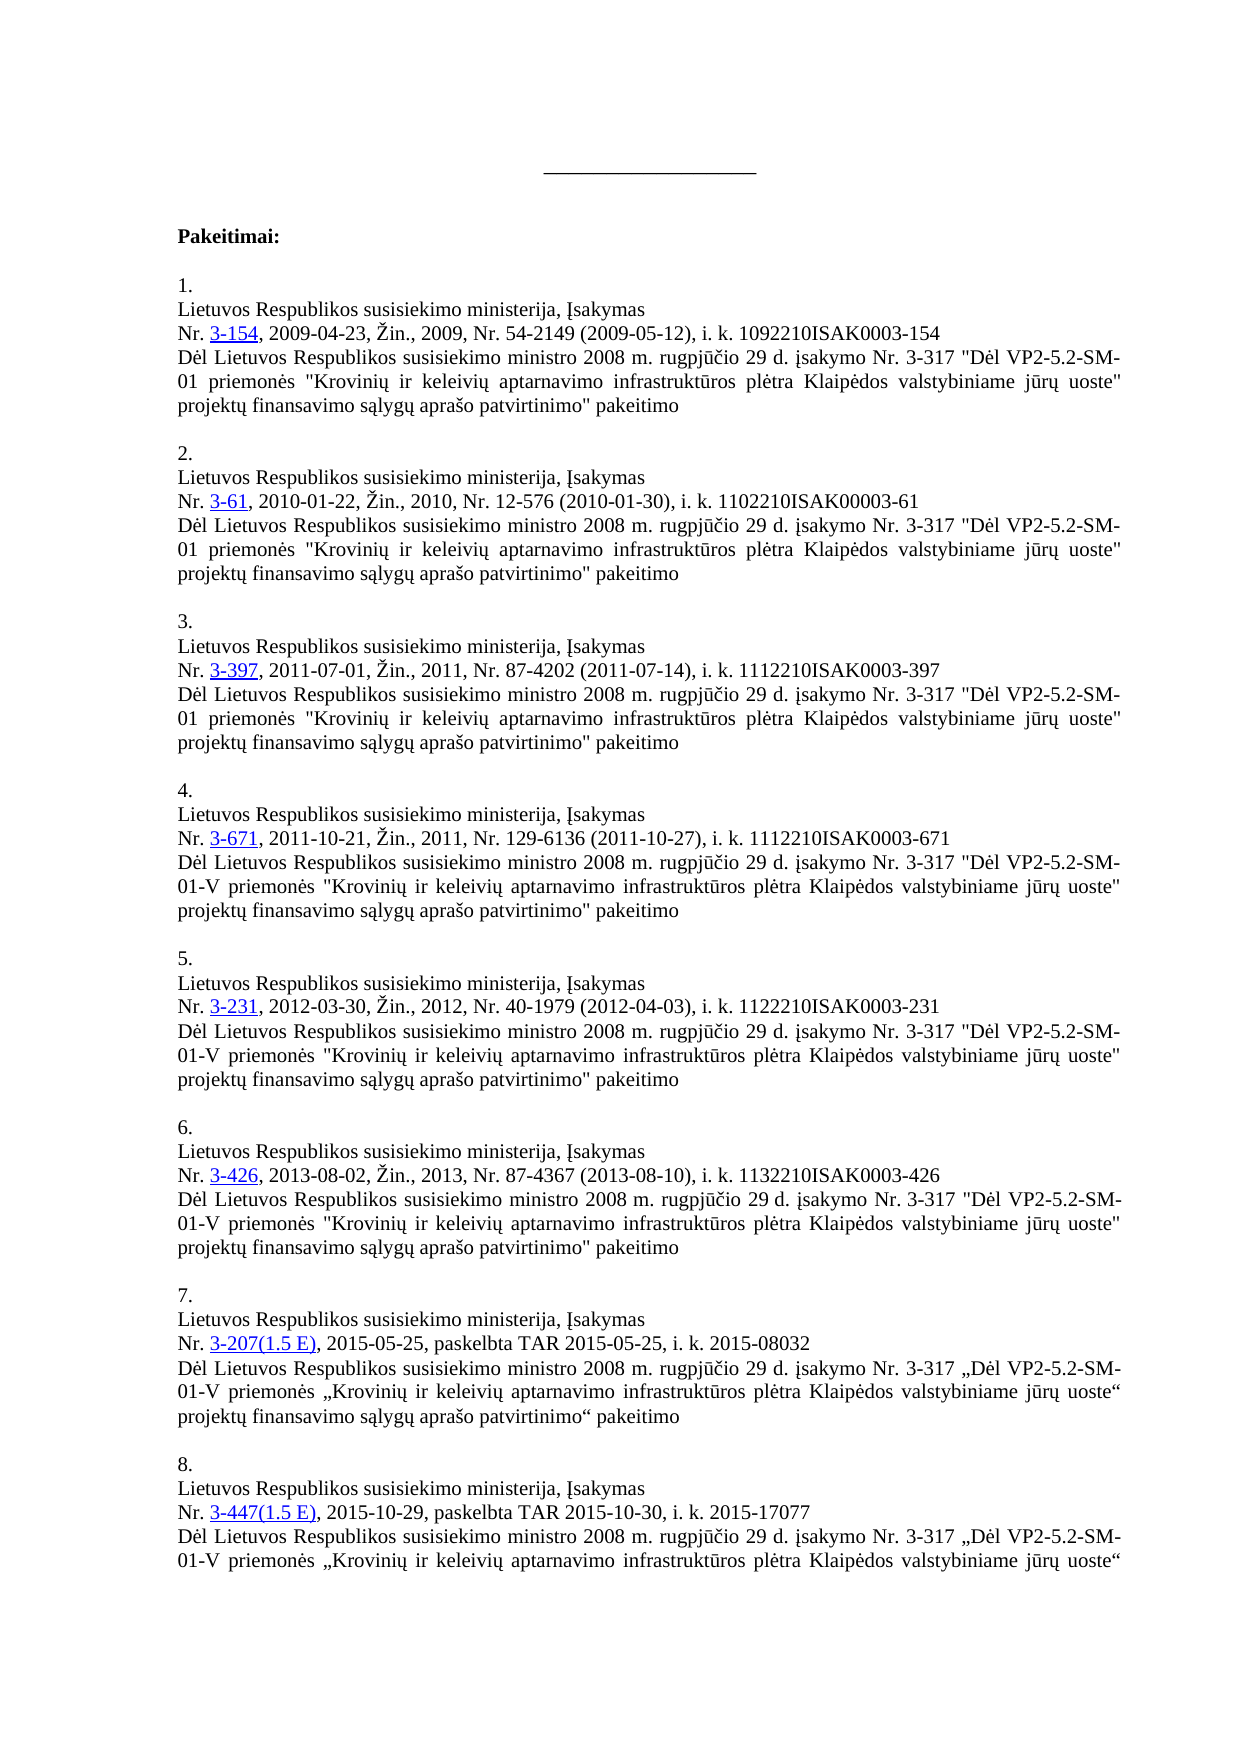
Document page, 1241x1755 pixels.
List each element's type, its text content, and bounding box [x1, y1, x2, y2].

text 7. [177, 1283, 1122, 1307]
text 8. [177, 1452, 1122, 1476]
text 5. [177, 946, 1122, 970]
text 4. [177, 778, 1122, 802]
text Nr. 3-671, 2011-10-21, Žin., 2011, Nr. 129-6136 (2011-10-27), i. k. 1112210ISAK0003-671 [177, 826, 1122, 850]
text Lietuvos Respublikos susisiekimo ministerija, Įsakymas [177, 1476, 1122, 1500]
text 3. [177, 609, 1122, 633]
text Dėl Lietuvos Respublikos susisiekimo ministro 2008 m. rugpjūčio 29 d. įsakymo Nr. 3-317 „Dėl VP2-5.2-SM-01-V priemonės „Krovinių ir keleivių aptarnavimo infrastruktūros plėtra Klaipėdos valstybiniame jūrų uoste“ projektų finansavimo sąlygų aprašo patvirtinimo“ pakeitimo [177, 1355, 1122, 1428]
text Nr. 3-426, 2013-08-02, Žin., 2013, Nr. 87-4367 (2013-08-10), i. k. 1132210ISAK0003-426 [177, 1163, 1122, 1187]
text Dėl Lietuvos Respublikos susisiekimo ministro 2008 m. rugpjūčio 29 d. įsakymo Nr. 3-317 "Dėl VP2-5.2-SM-01-V priemonės "Krovinių ir keleivių aptarnavimo infrastruktūros plėtra Klaipėdos valstybiniame jūrų uoste" projektų finansavimo sąlygų aprašo patvirtinimo" pakeitimo [177, 850, 1122, 922]
text Lietuvos Respublikos susisiekimo ministerija, Įsakymas [177, 465, 1122, 489]
text 2. [177, 441, 1122, 465]
text Dėl Lietuvos Respublikos susisiekimo ministro 2008 m. rugpjūčio 29 d. įsakymo Nr. 3-317 „Dėl VP2-5.2-SM-01-V priemonės „Krovinių ir keleivių aptarnavimo infrastruktūros plėtra Klaipėdos valstybiniame jūrų uoste“ [177, 1524, 1122, 1572]
text Dėl Lietuvos Respublikos susisiekimo ministro 2008 m. rugpjūčio 29 d. įsakymo Nr. 3-317 "Dėl VP2-5.2-SM-01 priemonės "Krovinių ir keleivių aptarnavimo infrastruktūros plėtra Klaipėdos valstybiniame jūrų uoste" projektų finansavimo sąlygų aprašo patvirtinimo" pakeitimo [177, 513, 1122, 585]
text Nr. 3-154, 2009-04-23, Žin., 2009, Nr. 54-2149 (2009-05-12), i. k. 1092210ISAK0003-154 [177, 321, 1122, 345]
text Nr. 3-207(1.5 E), 2015-05-25, paskelbta TAR 2015-05-25, i. k. 2015-08032 [177, 1331, 1122, 1355]
text Lietuvos Respublikos susisiekimo ministerija, Įsakymas [177, 802, 1122, 826]
text Dėl Lietuvos Respublikos susisiekimo ministro 2008 m. rugpjūčio 29 d. įsakymo Nr. 3-317 "Dėl VP2-5.2-SM-01 priemonės "Krovinių ir keleivių aptarnavimo infrastruktūros plėtra Klaipėdos valstybiniame jūrų uoste" projektų finansavimo sąlygų aprašo patvirtinimo" pakeitimo [177, 345, 1122, 417]
text Lietuvos Respublikos susisiekimo ministerija, Įsakymas [177, 970, 1122, 994]
text Lietuvos Respublikos susisiekimo ministerija, Įsakymas [177, 297, 1122, 321]
text 1. [177, 273, 1122, 297]
text Nr. 3-231, 2012-03-30, Žin., 2012, Nr. 40-1979 (2012-04-03), i. k. 1122210ISAK0003-231 [177, 994, 1122, 1018]
text Lietuvos Respublikos susisiekimo ministerija, Įsakymas [177, 633, 1122, 658]
text Nr. 3-397, 2011-07-01, Žin., 2011, Nr. 87-4202 (2011-07-14), i. k. 1112210ISAK0003-397 [177, 658, 1122, 682]
text Dėl Lietuvos Respublikos susisiekimo ministro 2008 m. rugpjūčio 29 d. įsakymo Nr. 3-317 "Dėl VP2-5.2-SM-01-V priemonės "Krovinių ir keleivių aptarnavimo infrastruktūros plėtra Klaipėdos valstybiniame jūrų uoste" projektų finansavimo sąlygų aprašo patvirtinimo" pakeitimo [177, 1187, 1122, 1259]
text Lietuvos Respublikos susisiekimo ministerija, Įsakymas [177, 1307, 1122, 1331]
text Pakeitimai: [177, 224, 1122, 248]
text Nr. 3-61, 2010-01-22, Žin., 2010, Nr. 12-576 (2010-01-30), i. k. 1102210ISAK00003-61 [177, 489, 1122, 513]
text Dėl Lietuvos Respublikos susisiekimo ministro 2008 m. rugpjūčio 29 d. įsakymo Nr. 3-317 "Dėl VP2-5.2-SM-01 priemonės "Krovinių ir keleivių aptarnavimo infrastruktūros plėtra Klaipėdos valstybiniame jūrų uoste" projektų finansavimo sąlygų aprašo patvirtinimo" pakeitimo [177, 682, 1122, 754]
text Lietuvos Respublikos susisiekimo ministerija, Įsakymas [177, 1139, 1122, 1163]
text 6. [177, 1115, 1122, 1139]
text Nr. 3-447(1.5 E), 2015-10-29, paskelbta TAR 2015-10-30, i. k. 2015-17077 [177, 1500, 1122, 1524]
text Dėl Lietuvos Respublikos susisiekimo ministro 2008 m. rugpjūčio 29 d. įsakymo Nr. 3-317 "Dėl VP2-5.2-SM-01-V priemonės "Krovinių ir keleivių aptarnavimo infrastruktūros plėtra Klaipėdos valstybiniame jūrų uoste" projektų finansavimo sąlygų aprašo patvirtinimo" pakeitimo [177, 1018, 1122, 1091]
text _________________ [177, 148, 1122, 176]
